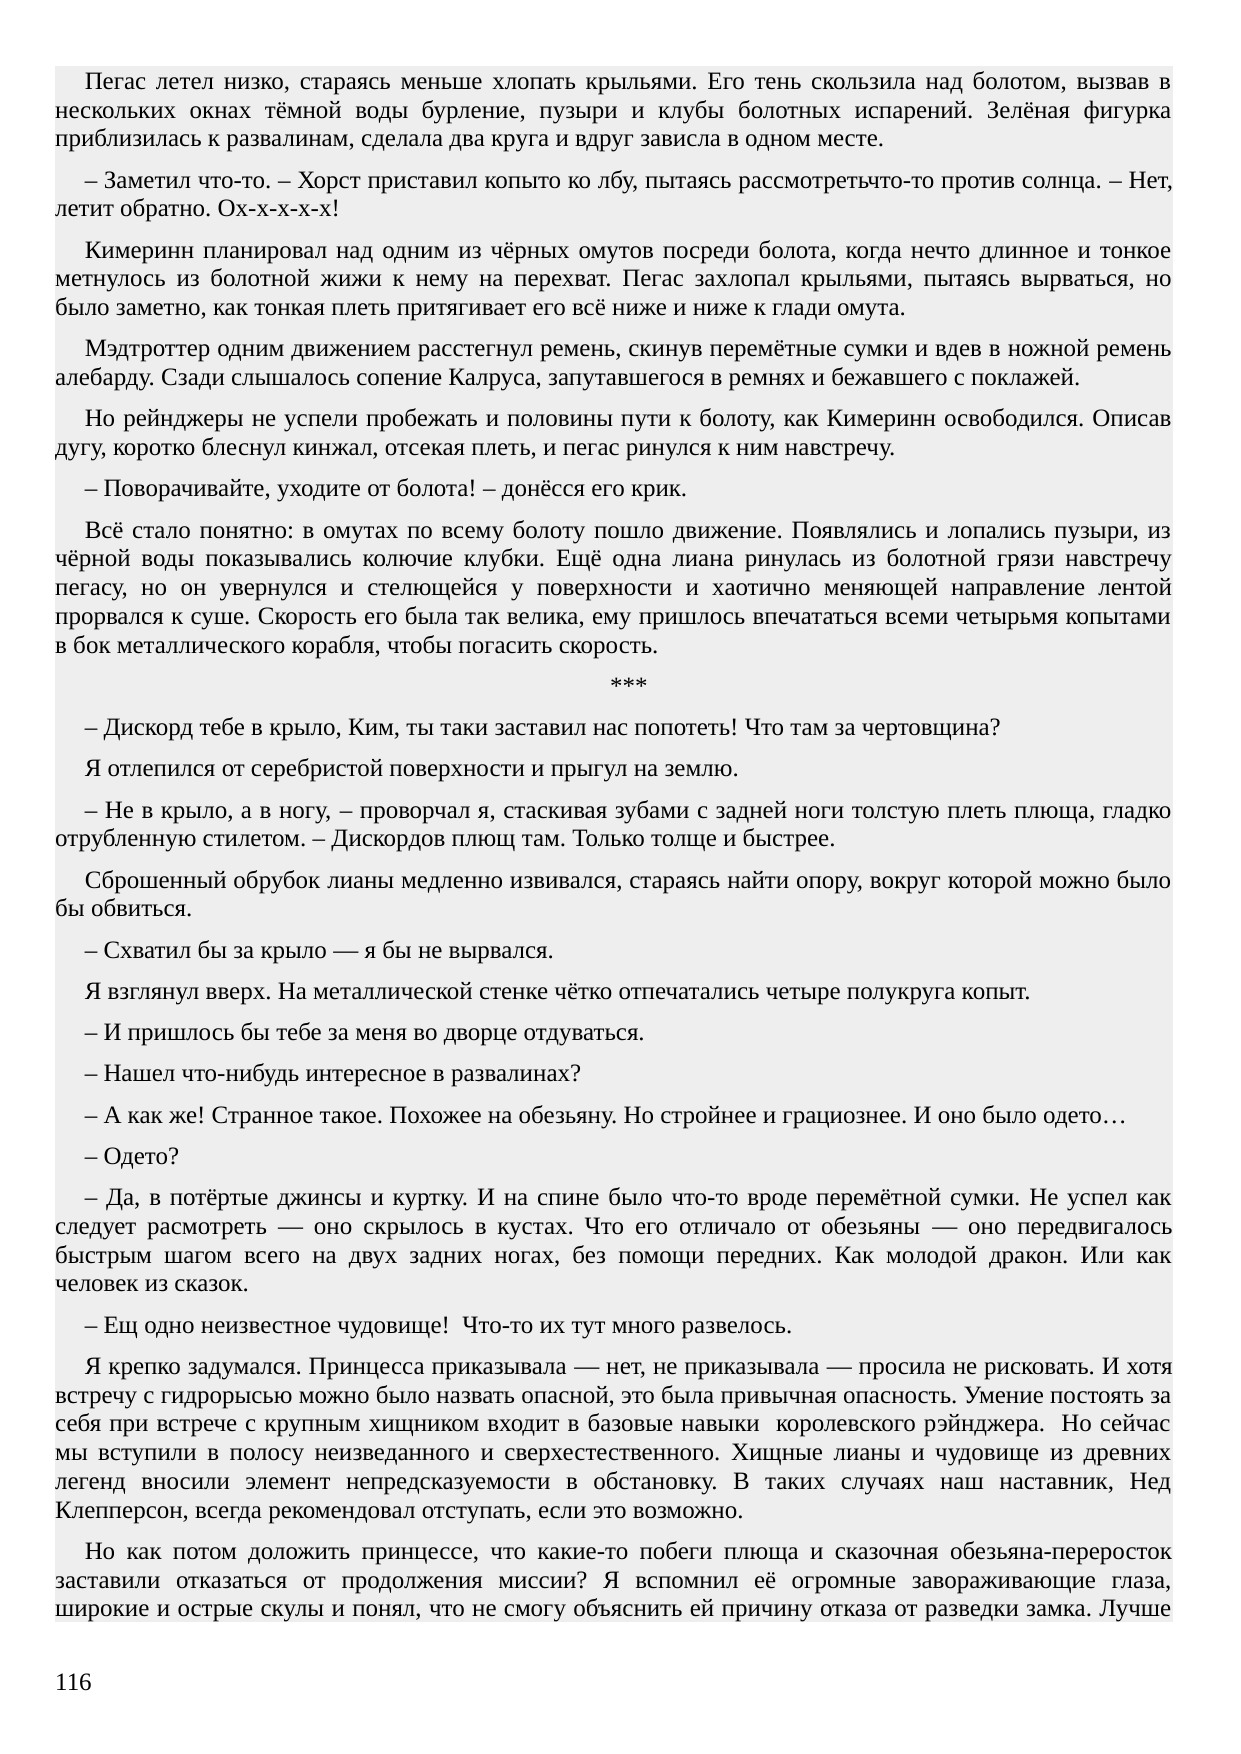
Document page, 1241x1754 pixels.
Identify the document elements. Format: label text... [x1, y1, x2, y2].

text Кимеринн планировал над одним из чёрных омутов посреди болота, когда нечто длинное и тонкое метнулось из болотной жижи к нему на перехват. Пегас захлопал крыльями, пытаясь вырваться, но было заметно, как тонкая плеть притягивает его всё ниже и ниже к глади омута. [55, 235, 1173, 321]
text – А как же! Странное такое. Похожее на обезьяну. Но стройнее и грациознее. И оно было одето… [55, 1100, 1173, 1128]
text Но рейнджеры не успели пробежать и половины пути к болоту, как Кимеринн освободился. Описав дугу, коротко блеснул кинжал, отсекая плеть, и пегас ринулся к ним навстречу. [55, 403, 1173, 461]
text – Схватил бы за крыло — я бы не вырвался. [55, 935, 1173, 963]
text Но как потом доложить принцессе, что какие-то побеги плюща и сказочная обезьяна-переросток заставили отказаться от продолжения миссии? Я вспомнил её огромные завораживающие глаза, широкие и острые скулы и понял, что не смогу объяснить ей причину отказа от разведки замка. Лучше [55, 1536, 1173, 1622]
text – Не в крыло, а в ногу, – проворчал я, стаскивая зубами с задней ноги толстую плеть плюща, гладко отрубленную стилетом. – Дискордов плющ там. Только толще и быстрее. [55, 795, 1173, 852]
text – Одето? [55, 1141, 1173, 1170]
text Сброшенный обрубок лианы медленно извивался, стараясь найти опору, вокруг которой можно было бы обвиться. [55, 865, 1173, 922]
text *** [55, 671, 1173, 700]
text Пегас летел низко, стараясь меньше хлопать крыльями. Его тень скользила над болотом, вызвав в нескольких окнах тёмной воды бурление, пузыри и клубы болотных испарений. Зелёная фигурка приблизилась к развалинам, сделала два круга и вдруг зависла в одном месте. [55, 66, 1173, 152]
text Я взглянул вверх. На металлической стенке чётко отпечатались четыре полукруга копыт. [55, 976, 1173, 1005]
text – Ещ одно неизвестное чудовище! Что-то их тут много развелось. [55, 1310, 1173, 1338]
text Я крепко задумался. Принцесса приказывала — нет, не приказывала — просила не рисковать. И хотя встречу с гидрорысью можно было назвать опасной, это была привычная опасность. Умение постоять за себя при встрече с крупным хищником входит в базовые навыки королевского рэйнджера. Но сейчас мы вступили в полосу неизведанного и сверхестественного. Хищные лианы и чудовище из древних легенд вносили элемент непредсказуемости в обстановку. В таких случаях наш наставник, Нед Клепперсон, всегда рекомендовал отступать, если это возможно. [55, 1351, 1173, 1523]
text Мэдтроттер одним движением расстегнул ремень, скинув перемётные сумки и вдев в ножной ремень алебарду. Сзади слышалось сопение Калруса, запутавшегося в ремнях и бежавшего с поклажей. [55, 333, 1173, 391]
text – Поворачивайте, уходите от болота! – донёсся его крик. [55, 473, 1173, 502]
text – Нашел что-нибудь интересное в развалинах? [55, 1058, 1173, 1087]
text – Да, в потёртые джинсы и куртку. И на спине было что-то вроде перемётной сумки. Не успел как следует расмотреть — оно скрылось в кустах. Что его отличало от обезьяны — оно передвигалось быстрым шагом всего на двух задних ногах, без помощи передних. Как молодой дракон. Или как человек из сказок. [55, 1182, 1173, 1297]
text – Заметил что-то. – Хорст приставил копыто ко лбу, пытаясь рассмотретьчто-то против солнца. – Нет, летит обратно. Ох-х-х-х-х! [55, 165, 1173, 222]
text – Дискорд тебе в крыло, Ким, ты таки заставил нас попотеть! Что там за чертовщина? [55, 712, 1173, 741]
text Всё стало понятно: в омутах по всему болоту пошло движение. Появлялись и лопались пузыри, из чёрной воды показывались колючие клубки. Ещё одна лиана ринулась из болотной грязи навстречу пегасу, но он увернулся и стелющейся у поверхности и хаотично меняющей направление лентой прорвался к суше. Скорость его была так велика, ему пришлось впечататься всеми четырьмя копытами в бок металлического корабля, чтобы погасить скорость. [55, 515, 1173, 658]
text – И пришлось бы тебе за меня во дворце отдуваться. [55, 1017, 1173, 1046]
text Я отлепился от серебристой поверхности и прыгул на землю. [55, 753, 1173, 782]
